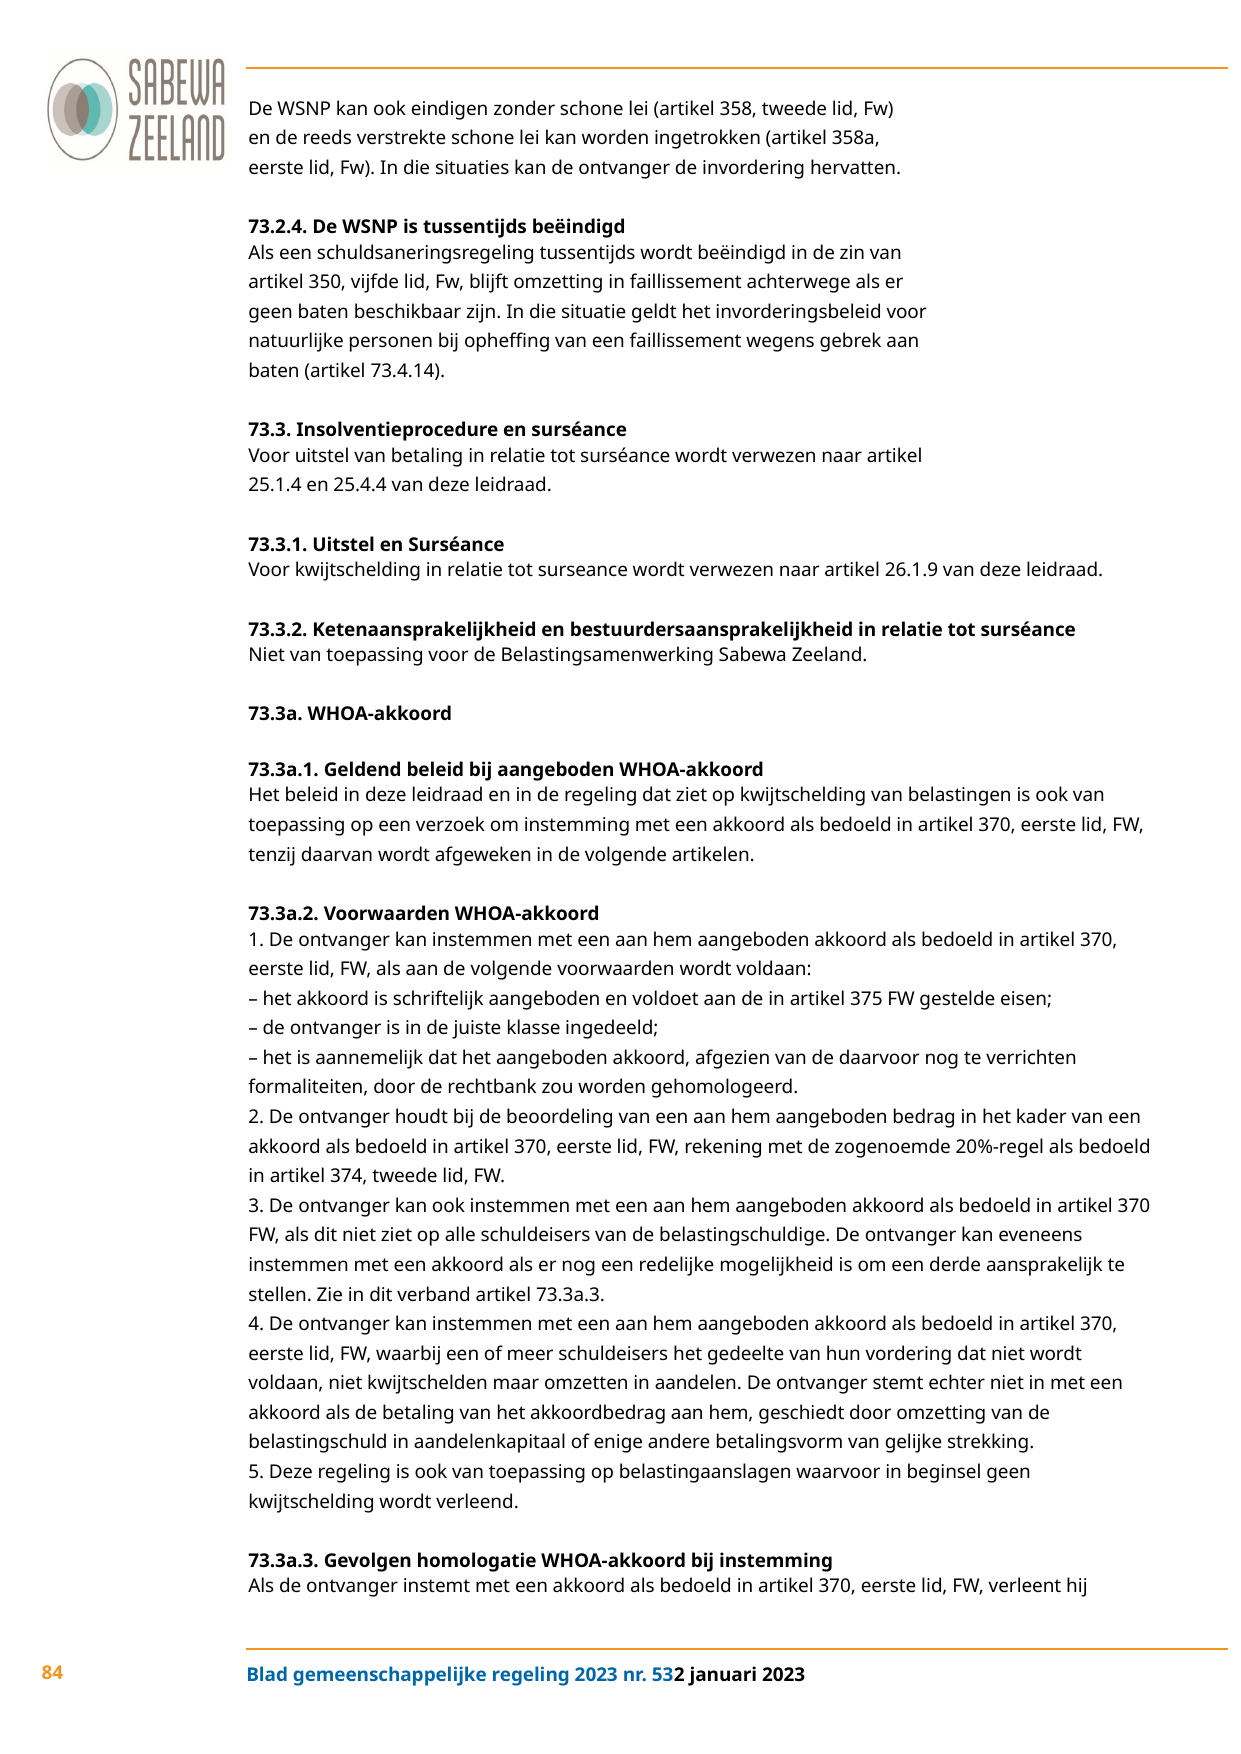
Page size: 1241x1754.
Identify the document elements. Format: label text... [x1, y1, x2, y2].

text en de reeds verstrekte schone lei kan worden ingetrokken (artikel 358a, [248, 124, 1152, 150]
text 25.1.4 en 25.4.4 van deze leidraad. [248, 472, 1152, 497]
text 5. Deze regeling is ook van toepassing op belastingaanslagen waarvoor in beginsel geen kwijtschelding wordt verleend. [248, 1458, 1152, 1513]
picture [41, 47, 231, 172]
text geen baten beschikbaar zijn. In die situatie geldt het invorderingsbeleid voor [248, 298, 1152, 324]
text Het beleid in deze leidraad en in de regeling dat ziet op kwijtschelding van belastingen is ook van toepassing op een verzoek om instemming met een akkoord als bedoeld in artikel 370, eerste lid, FW, tenzij daarvan wordt afgeweken in de volgende artikelen. [248, 782, 1152, 867]
text 1. De ontvanger kan instemmen met een aan hem aangeboden akkoord als bedoeld in artikel 370, eerste lid, FW, als aan de volgende voorwaarden wordt voldaan: [248, 926, 1152, 981]
text baten (artikel 73.4.14). [248, 357, 1152, 383]
text 4. De ontvanger kan instemmen met een aan hem aangeboden akkoord als bedoeld in artikel 370, eerste lid, FW, waarbij een of meer schuldeisers het gedeelte van hun vordering dat niet wordt voldaan, niet kwijtschelden maar omzetten in aandelen. De ontvanger stemt echter niet in met een akkoord als de betaling van het akkoordbedrag aan hem, geschiedt door omzetting van de belastingschuld in aandelenkapitaal of enige andere betalingsvorm van gelijke strekking. [248, 1310, 1152, 1454]
text 73.3.1. Uitstel en Surséance [248, 531, 1152, 557]
text 73.2.4. De WSNP is tussentijds beëindigd [248, 213, 1152, 239]
text 73.3a. WHOA-akkoord [248, 701, 1152, 726]
text eerste lid, Fw). In die situaties kan de ontvanger de invordering hervatten. [248, 154, 1152, 180]
text 3. De ontvanger kan ook instemmen met een aan hem aangeboden akkoord als bedoeld in artikel 370 FW, als dit niet ziet op alle schuldeisers van de belastingschuldige. De ontvanger kan eveneens instemmen met een akkoord als er nog een redelijke mogelijkheid is om een derde aansprakelijk te stellen. Zie in dit verband artikel 73.3a.3. [248, 1192, 1152, 1306]
text natuurlijke personen bij opheffing van een faillissement wegens gebrek aan [248, 328, 1152, 353]
text – de ontvanger is in de juiste klasse ingedeeld; [248, 1014, 1152, 1040]
text Als de ontvanger instemt met een akkoord als bedoeld in artikel 370, eerste lid, FW, verleent hij [248, 1573, 1152, 1598]
text Als een schuldsaneringsregeling tussentijds wordt beëindigd in de zin van [248, 239, 1152, 264]
text 73.3a.3. Gevolgen homologatie WHOA-akkoord bij instemming [248, 1547, 1152, 1573]
text 73.3. Insolventieprocedure en surséance [248, 416, 1152, 442]
text – het is aannemelijk dat het aangeboden akkoord, afgezien van de daarvoor nog te verrichten formaliteiten, door de rechtbank zou worden gehomologeerd. [248, 1044, 1152, 1099]
text – het akkoord is schriftelijk aangeboden en voldoet aan de in artikel 375 FW gestelde eisen; [248, 985, 1152, 1011]
text artikel 350, vijfde lid, Fw, blijft omzetting in faillissement achterwege als er [248, 268, 1152, 294]
text 2. De ontvanger houdt bij de beoordeling van een aan hem aangeboden bedrag in het kader van een akkoord als bedoeld in artikel 370, eerste lid, FW, rekening met de zogenoemde 20%-regel als bedoeld in artikel 374, tweede lid, FW. [248, 1103, 1152, 1188]
text 73.3.2. Ketenaansprakelijkheid en bestuurdersaansprakelijkheid in relatie tot surséance [248, 616, 1152, 641]
text Voor kwijtschelding in relatie tot surseance wordt verwezen naar artikel 26.1.9 van deze leidraad. [248, 557, 1152, 582]
text De WSNP kan ook eindigen zonder schone lei (artikel 358, tweede lid, Fw) [248, 95, 1152, 121]
text 73.3a.2. Voorwaarden WHOA-akkoord [248, 900, 1152, 926]
text Voor uitstel van betaling in relatie tot surséance wordt verwezen naar artikel [248, 442, 1152, 468]
text Niet van toepassing voor de Belastingsamenwerking Sabewa Zeeland. [248, 641, 1152, 667]
text 73.3a.1. Geldend beleid bij aangeboden WHOA-akkoord [248, 756, 1152, 782]
